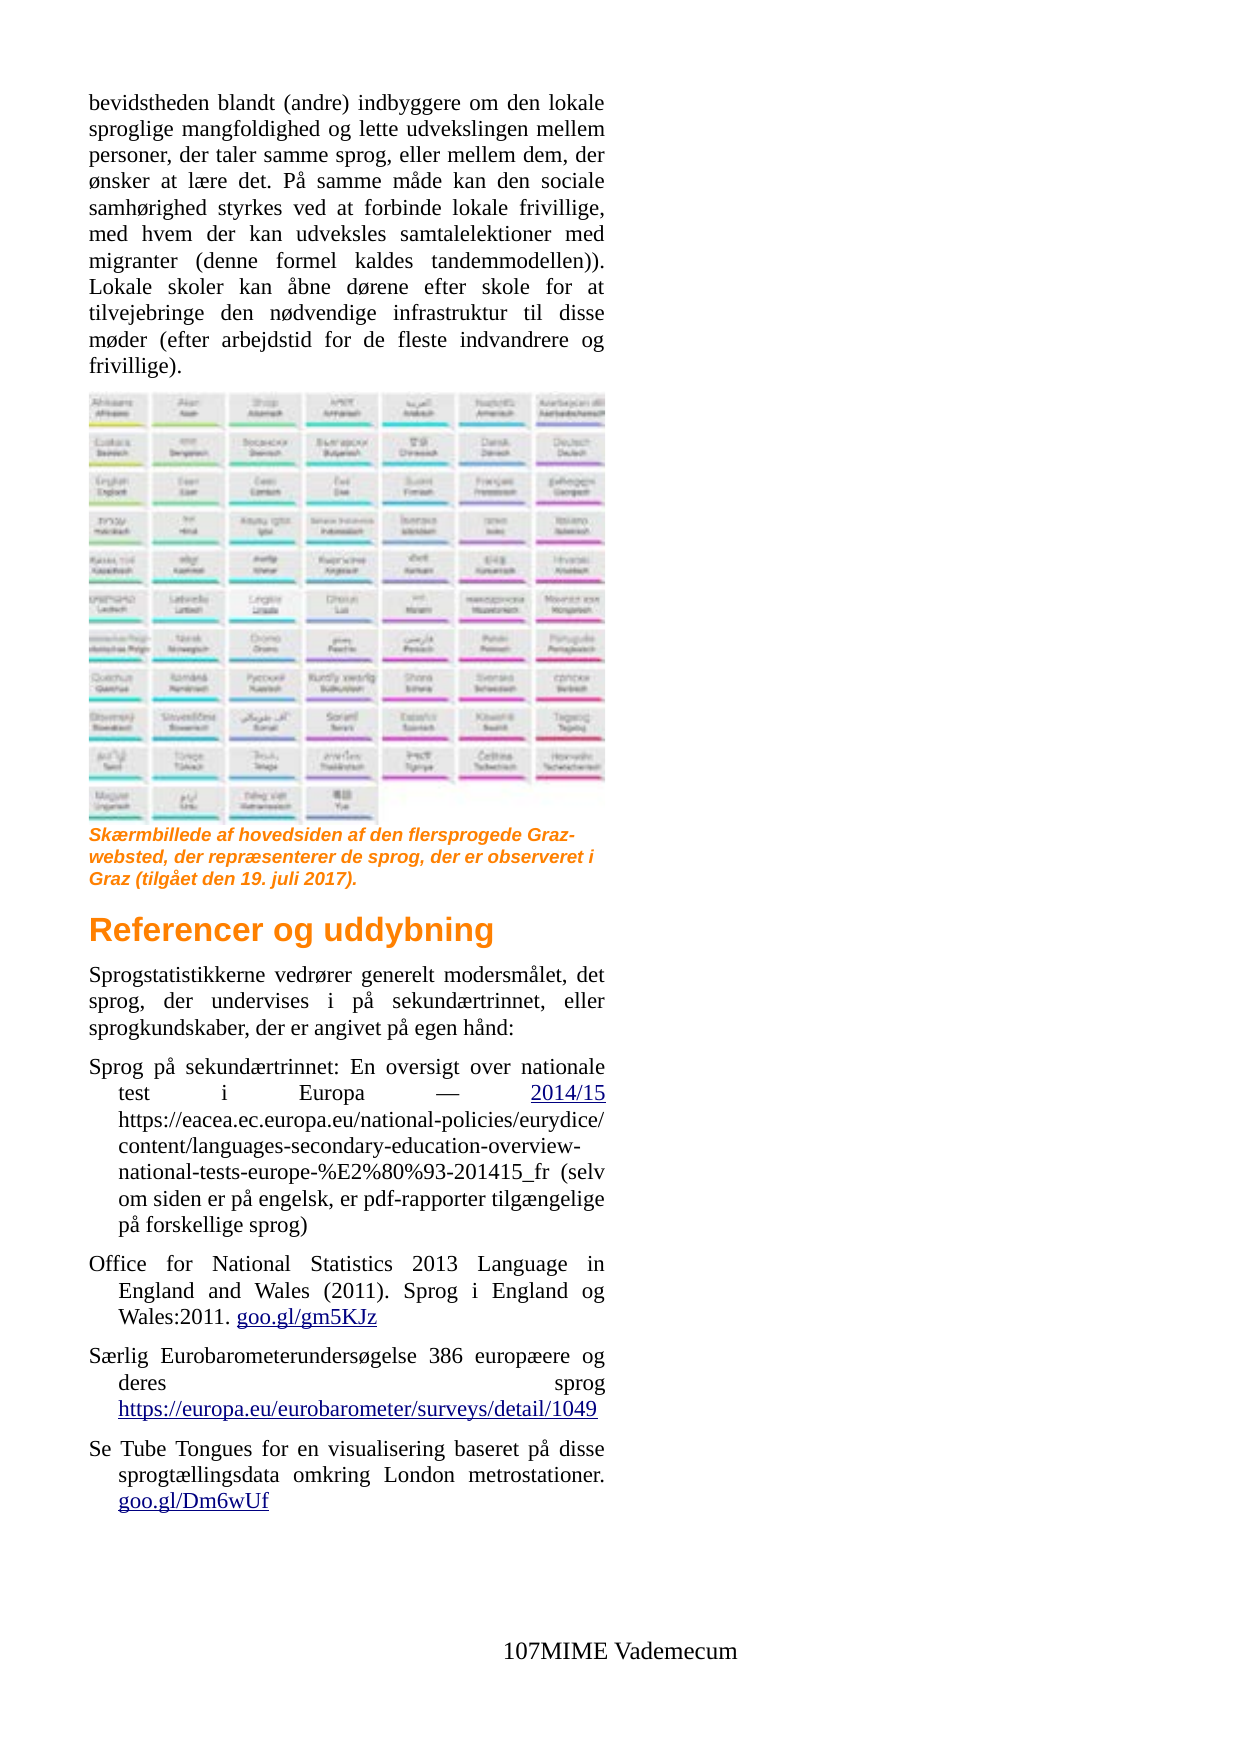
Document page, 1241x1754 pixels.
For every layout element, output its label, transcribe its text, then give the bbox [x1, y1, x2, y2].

subtitle Referencer og uddybning [88, 910, 605, 948]
text Office for National Statistics 2013 Language in England and Wales (2011). Sprog i England og Wales:2011. goo.gl/gm5KJz [88, 1250, 605, 1329]
text Sprog på sekundærtrinnet: En oversigt over nationale test i Europa — 2014/15 https://eacea.ec.europa.eu/national-policies/eurydice/content/languages-secondary-education-overview-national-tests-europe-%E2%80%93-201415_fr (selv om siden er på engelsk, er pdf-rapporter tilgængelige på forskellige sprog) [88, 1053, 605, 1237]
text Sprogstatistikkerne vedrører generelt modersmålet, det sprog, der undervises i på sekundærtrinnet, eller sprogkundskaber, der er angivet på egen hånd: [88, 961, 605, 1040]
text Særlig Eurobarometerundersøgelse 386 europæere og deres sprog https://europa.eu/eurobarometer/surveys/detail/1049 [88, 1342, 605, 1422]
text Se Tube Tongues for en visualisering baseret på disse sprogtællingsdata omkring London metrostationer. goo.gl/Dm6wUf [88, 1434, 605, 1514]
picture [88, 391, 605, 825]
text Skærmbillede af hovedsiden af den flersprogede Graz-websted, der repræsenterer de sprog, der er observeret i Graz (tilgået den 19. juli 2017). [88, 825, 605, 889]
text bevidstheden blandt (andre) indbyggere om den lokale sproglige mangfoldighed og lette udvekslingen mellem personer, der taler samme sprog, eller mellem dem, der ønsker at lære det. På samme måde kan den sociale samhørighed styrkes ved at forbinde lokale frivillige, med hvem der kan udveksles samtalelektioner med migranter (denne formel kaldes tandemmodellen)). Lokale skoler kan åbne dørene efter skole for at tilvejebringe den nødvendige infrastruktur til disse møder (efter arbejdstid for de fleste indvandrere og frivillige). [88, 88, 605, 378]
